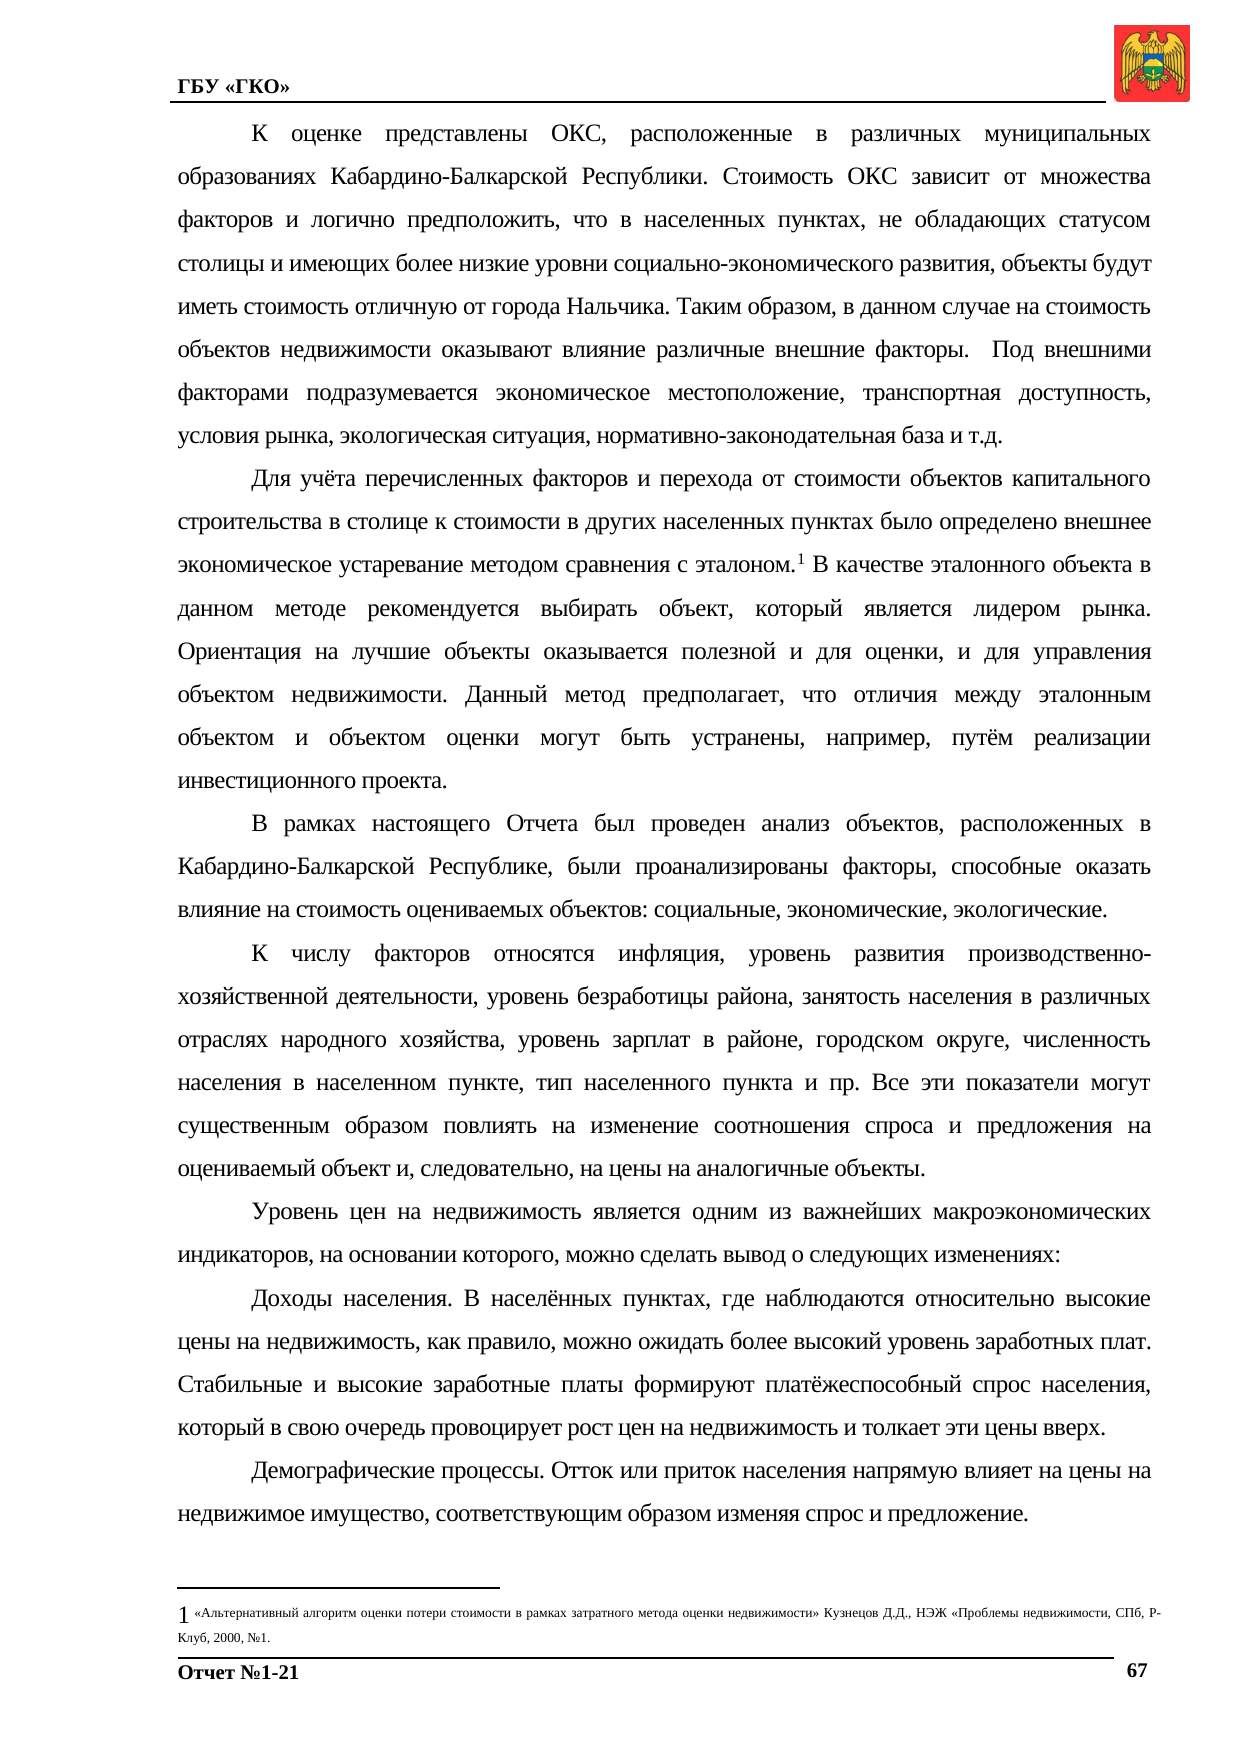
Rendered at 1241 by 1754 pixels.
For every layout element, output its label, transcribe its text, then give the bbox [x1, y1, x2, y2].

text Для учёта перечисленных факторов и перехода от стоимости объектов капитального строительства в столице к стоимости в других населенных пунктах было определено внешнее экономическое устаревание методом сравнения с эталоном. В качестве эталонного объекта в данном методе рекомендуется выбирать объект, который является лидером рынка. Ориентация на лучшие объекты оказывается полезной и для оценки, и для управления объектом недвижимости. Данный метод предполагает, что отличия между эталонным объектом и объектом оценки могут быть устранены, например, путём реализации инвестиционного проекта. [177, 463, 1152, 794]
text «Альтернативный алгоритм оценки потери стоимости в рамках затратного метода оценки недвижимости» Кузнецов Д.Д., НЭЖ «Проблемы недвижимости, СПб, Р-Клуб, 2000, №1. [177, 1601, 1162, 1653]
text В рамках настоящего Отчета был проведен анализ объектов, расположенных в Кабардино-Балкарской Республике, были проанализированы факторы, способные оказать влияние на стоимость оцениваемых объектов: социальные, экономические, экологические. [177, 808, 1152, 923]
text К числу факторов относятся инфляция, уровень развития производственно-хозяйственной деятельности, уровень безработицы района, занятость населения в различных отраслях народного хозяйства, уровень зарплат в районе, городском округе, численность населения в населенном пункте, тип населенного пункта и пр. Все эти показатели могут существенным образом повлиять на изменение соотношения спроса и предложения на оцениваемый объект и, следовательно, на цены на аналогичные объекты. [177, 938, 1152, 1182]
text Демографические процессы. Отток или приток населения напрямую влияет на цены на недвижимое имущество, соответствующим образом изменяя спрос и предложение. [177, 1455, 1152, 1527]
text Доходы населения. В населённых пунктах, где наблюдаются относительно высокие цены на недвижимость, как правило, можно ожидать более высокий уровень заработных плат. Стабильные и высокие заработные платы формируют платёжеспособный спрос населения, который в свою очередь провоцирует рост цен на недвижимость и толкает эти цены вверх. [177, 1283, 1152, 1441]
text К оценке представлены ОКС, расположенные в различных муниципальных образованиях Кабардино-Балкарской Республики. Стоимость ОКС зависит от множества факторов и логично предположить, что в населенных пунктах, не обладающих статусом столицы и имеющих более низкие уровни социально-экономического развития, объекты будут иметь стоимость отличную от города Нальчика. Таким образом, в данном случае на стоимость объектов недвижимости оказывают влияние различные внешние факторы. Под внешними факторами подразумевается экономическое местоположение, транспортная доступность, условия рынка, экологическая ситуация, нормативно-законодательная база и т.д. [177, 118, 1152, 449]
text Уровень цен на недвижимость является одним из важнейших макроэкономических индикаторов, на основании которого, можно сделать вывод о следующих изменениях: [177, 1196, 1152, 1268]
